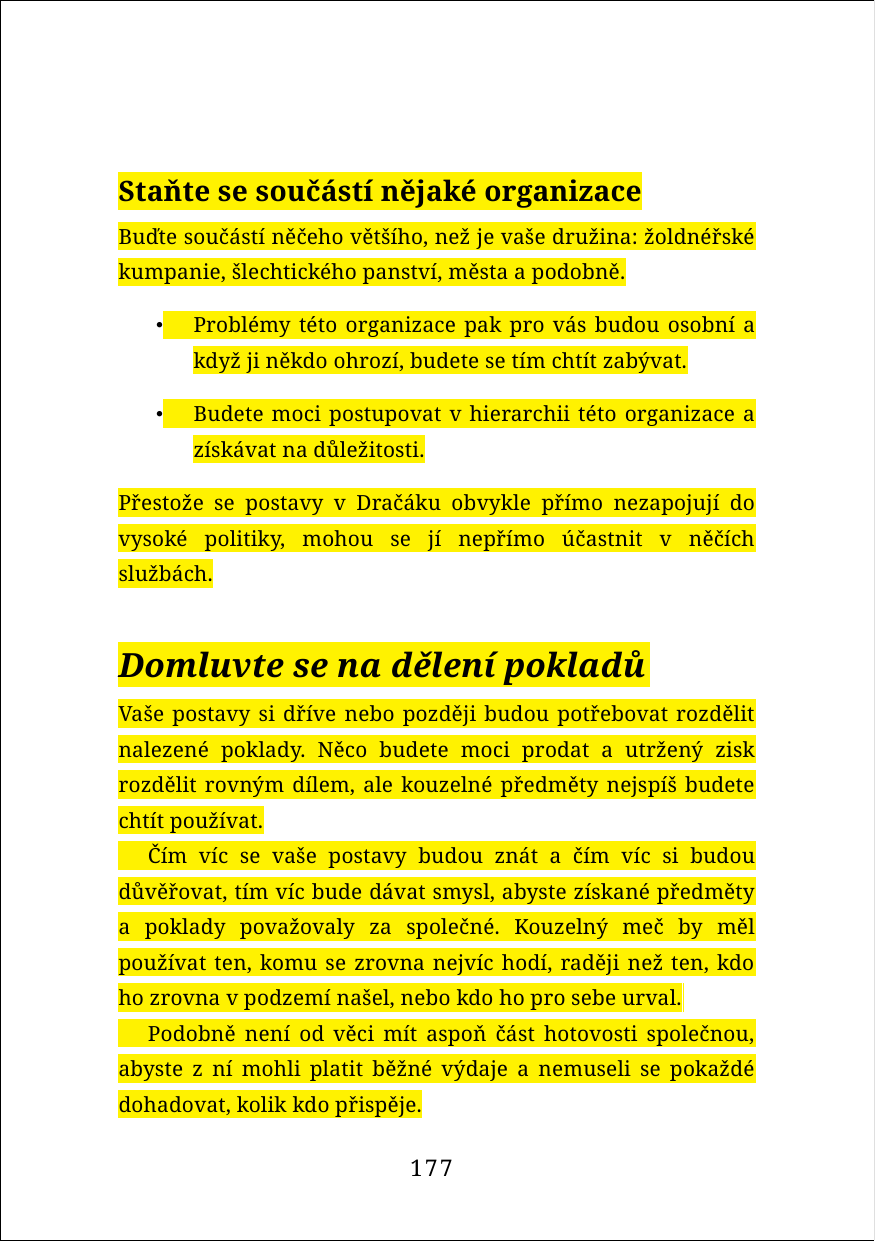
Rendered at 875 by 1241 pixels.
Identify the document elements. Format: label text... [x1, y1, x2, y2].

subtitle Domluvte se na dělení pokladů [118, 642, 756, 687]
list Budete moci postupovat v hierarchii této organizace a získávat na důležitosti. [156, 399, 756, 463]
subtitle Staňte se součástí nějaké organizace [118, 172, 756, 210]
text Přestože se postavy v Dračáku obvykle přímo nezapojují do vysoké politiky, mohou se jí nepřímo účastnit v něčích službách. [118, 488, 756, 588]
list Problémy této organizace pak pro vás budou osobní a když ji někdo ohrozí, budete se tím chtít zabývat. [156, 311, 756, 374]
text Buďte součástí něčeho většího, než je vaše družina: žoldnéřské kumpanie, šlechtického panství, města a podobně. [118, 222, 756, 286]
text Vaše postavy si dříve nebo později budou potřebovat rozdělit nalezené poklady. Něco budete moci prodat a utržený zisk rozdělit rovným dílem, ale kouzelné předměty nejspíš budete chtít používat. Čím víc se vaše postavy budou znát a čím víc si budou důvěřovat, tím víc bude dávat smysl, abyste získané předměty a poklady považovaly za společné. Kouzelný meč by měl používat ten, komu se zrovna nejvíc hodí, raději než ten, kdo ho zrovna v podzemí našel, nebo kdo ho pro sebe urval. Podobně není od věci mít aspoň část hotovosti společnou, abyste z ní mohli platit běžné výdaje a nemuseli se pokaždé dohadovat, kolik kdo přispěje. [118, 699, 756, 1118]
